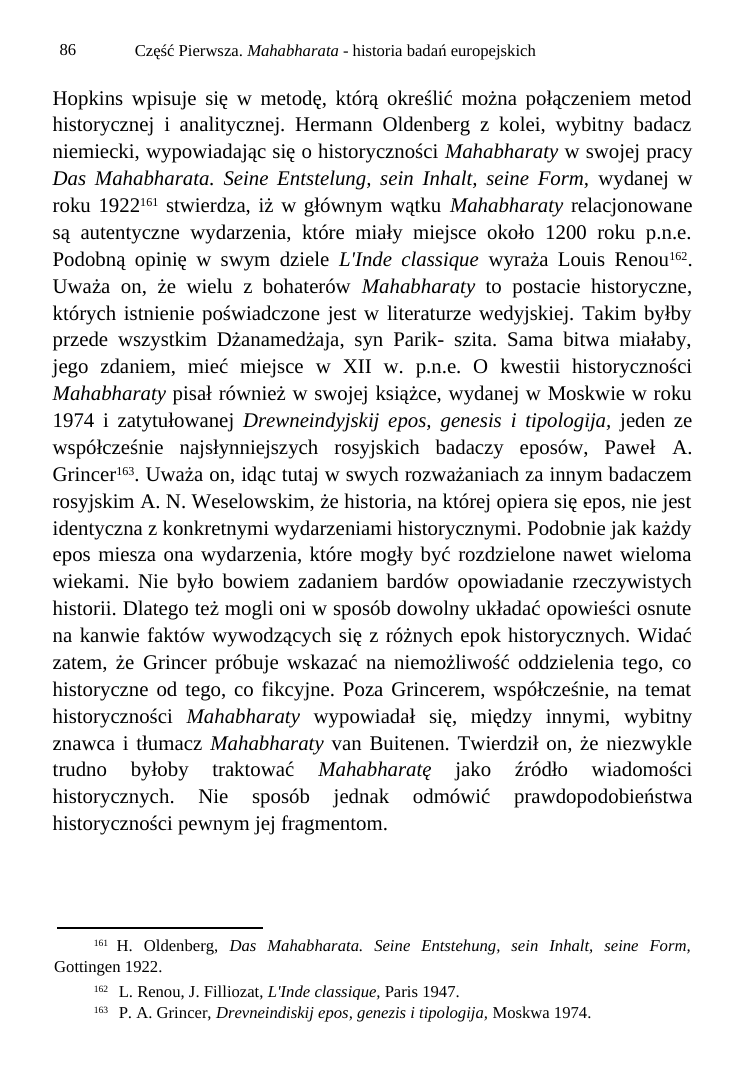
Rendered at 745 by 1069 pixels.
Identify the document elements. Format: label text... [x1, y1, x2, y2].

text 163 P. A. Grincer, Drevneindiskij epos, genezis i tipologija, Moskwa 1974. [54, 1003, 691, 1022]
text 162 L. Renou, J. Filliozat, L'Inde classique, Paris 1947. [54, 982, 691, 999]
text 161 H. Oldenberg, Das Mahabharata. Seine Entstehung, sein Inhalt, seine Form, Gottingen 1922. [54, 936, 691, 976]
text Część Pierwsza. Mahabharata - historia badań europejskich [134, 41, 618, 60]
text 86 [55, 40, 80, 59]
text Hopkins wpisuje się w metodę, którą określić można połączeniem metod historycznej i analitycznej. Hermann Oldenberg z kolei, wybitny badacz niemiecki, wypowiadając się o historyczności Mahabharaty w swojej pracy Das Mahabharata. Seine Entstelung, sein Inhalt, seine Form, wydanej w roku 1922161 stwierdza, iż w głównym wątku Mahabharaty relacjonowane są autentyczne wydarzenia, które miały miejsce około 1200 roku p.n.e. Podobną opinię w swym dziele L'Inde classique wy­raża Louis Renou162. Uważa on, że wielu z bohaterów Mahabharaty to postacie historyczne, których istnienie poświadczone jest w literaturze wedyjskiej. Takim byłby przede wszystkim Dżanamedżaja, syn Parik- szita. Sama bitwa miałaby, jego zdaniem, mieć miejsce w XII w. p.n.e. O kwestii historyczności Mahabharaty pisał również w swojej książce, wydanej w Moskwie w roku 1974 i zatytułowanej Drewneindyjskij epos, genesis i tipologija, jeden ze współcześnie najsłynniejszych rosyjskich badaczy eposów, Paweł A. Grincer163. Uważa on, idąc tutaj w swych rozważaniach za innym badaczem rosyjskim A. N. Weselowskim, że historia, na której opiera się epos, nie jest identyczna z konkretnymi wydarzeniami historycznymi. Podobnie jak każdy epos miesza ona wydarzenia, które mogły być rozdzielone nawet wieloma wiekami. Nie było bowiem zadaniem bardów opowiadanie rzeczywistych historii. Dlatego też mogli oni w sposób dowolny układać opowieści osnute na kanwie faktów wywodzących się z różnych epok historycznych. Widać zatem, że Grincer próbuje wskazać na niemożliwość oddzielenia tego, co historyczne od tego, co fikcyjne. Poza Grincerem, współcześnie, na temat historyczności Mahabharaty wypowiadał się, między inny­mi, wybitny znawca i tłumacz Mahabharaty van Buitenen. Twierdził on, że niezwykle trudno byłoby traktować Mahabharatę jako źródło wiadomości historycznych. Nie sposób jednak odmówić prawdopo­dobieństwa historyczności pewnym jej fragmentom. [52, 86, 692, 835]
